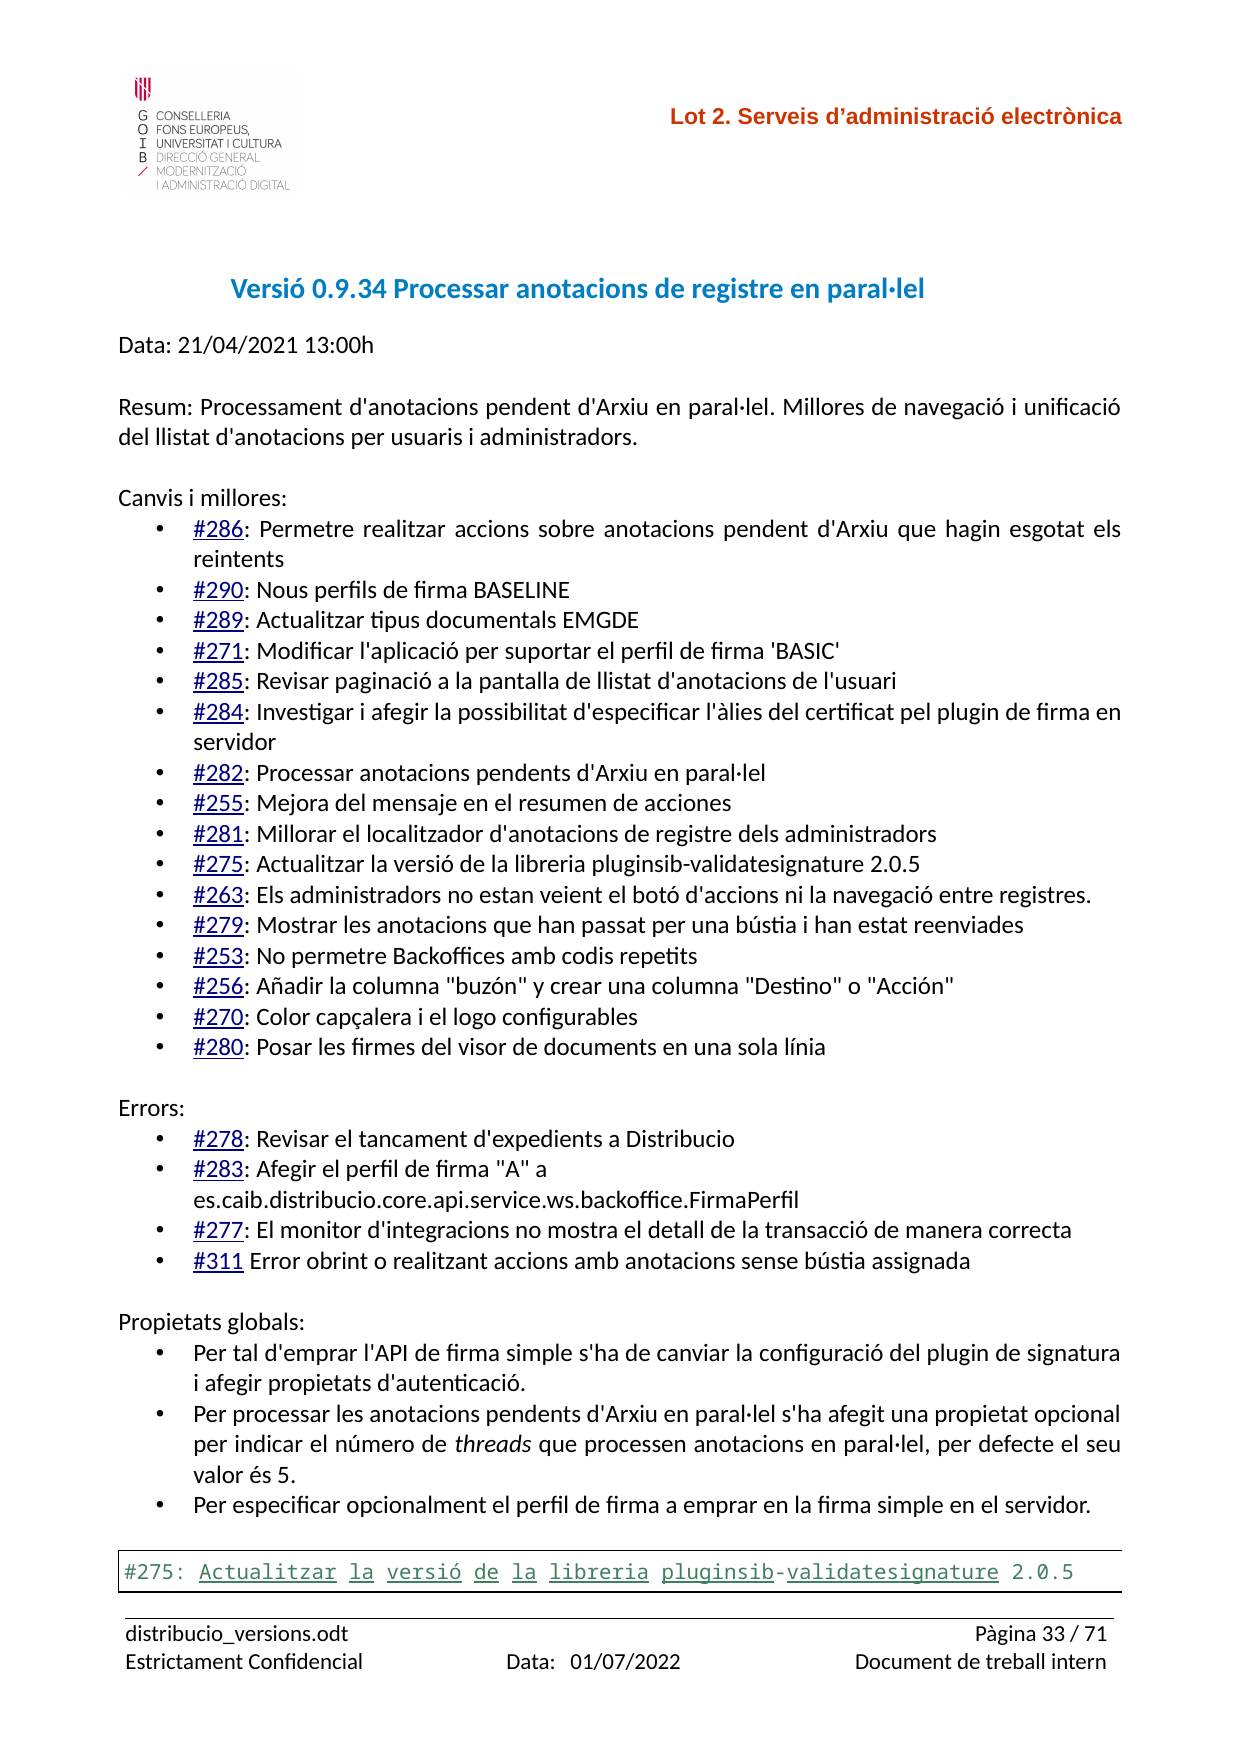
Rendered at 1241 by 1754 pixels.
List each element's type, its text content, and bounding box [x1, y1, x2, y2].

list #253: No permetre Backoffices amb codis repetits [156, 940, 1122, 971]
list #255: Mejora del mensaje en el resumen de acciones [156, 787, 1122, 818]
list #284: Investigar i afegir la possibilitat d'especificar l'àlies del certificat pel plugin de firma en servidor [156, 696, 1122, 757]
list #282: Processar anotacions pendents d'Arxiu en paral·lel [156, 757, 1122, 787]
list #263: Els administradors no estan veient el botó d'accions ni la navegació entre registres. [156, 879, 1122, 909]
list #285: Revisar paginació a la pantalla de llistat d'anotacions de l'usuari [156, 665, 1122, 696]
text Resum: Processament d'anotacions pendent d'Arxiu en paral·lel. Millores de navegació i unificació del llistat d'anotacions per usuaris i administradors. [118, 391, 1122, 452]
subtitle Versió 0.9.34 Processar anotacions de registre en paral·lel [153, 270, 1122, 306]
list #280: Posar les firmes del visor de documents en una sola línia [156, 1032, 1122, 1062]
list #271: Modificar l'aplicació per suportar el perfil de firma 'BASIC' [156, 635, 1122, 665]
table_header #275: Actualitzar la versió de la libreria pluginsib-validatesignature 2.0.5 [119, 1551, 1122, 1591]
list Per processar les anotacions pendents d'Arxiu en paral·lel s'ha afegit una propietat opcional per indicar el número de threads que processen anotacions en paral·lel, per defecte el seu valor és 5. [156, 1398, 1122, 1489]
list #279: Mostrar les anotacions que han passat per una bústia i han estat reenviades [156, 909, 1122, 940]
text Canvis i millores: [118, 482, 1122, 513]
list #281: Millorar el localitzador d'anotacions de registre dels administradors [156, 818, 1122, 848]
list #283: Afegir el perfil de firma "A" a es.caib.distribucio.core.api.service.ws.backoffice.FirmaPerfil [156, 1154, 1122, 1215]
picture [126, 70, 299, 197]
list #270: Color capçalera i el logo configurables [156, 1001, 1122, 1032]
list Per especificar opcionalment el perfil de firma a emprar en la firma simple en el servidor. [156, 1489, 1122, 1520]
list #311 Error obrint o realitzant accions amb anotacions sense bústia assignada [156, 1245, 1122, 1276]
list #278: Revisar el tancament d'expedients a Distribucio [156, 1123, 1122, 1154]
list #277: El monitor d'integracions no mostra el detall de la transacció de manera correcta [156, 1215, 1122, 1245]
text Errors: [118, 1093, 1122, 1123]
list #256: Añadir la columna "buzón" y crear una columna "Destino" o "Acción" [156, 971, 1122, 1001]
list Per tal d'emprar l'API de firma simple s'ha de canviar la configuració del plugin de signatura i afegir propietats d'autenticació. [156, 1337, 1122, 1398]
text Propietats globals: [118, 1306, 1122, 1337]
list #286: Permetre realitzar accions sobre anotacions pendent d'Arxiu que hagin esgotat els reintents [156, 513, 1122, 574]
list #275: Actualitzar la versió de la libreria pluginsib-validatesignature 2.0.5 [156, 848, 1122, 879]
text Data: 21/04/2021 13:00h [118, 329, 1122, 360]
list #289: Actualitzar tipus documentals EMGDE [156, 604, 1122, 635]
list #290: Nous perfils de firma BASELINE [156, 574, 1122, 604]
